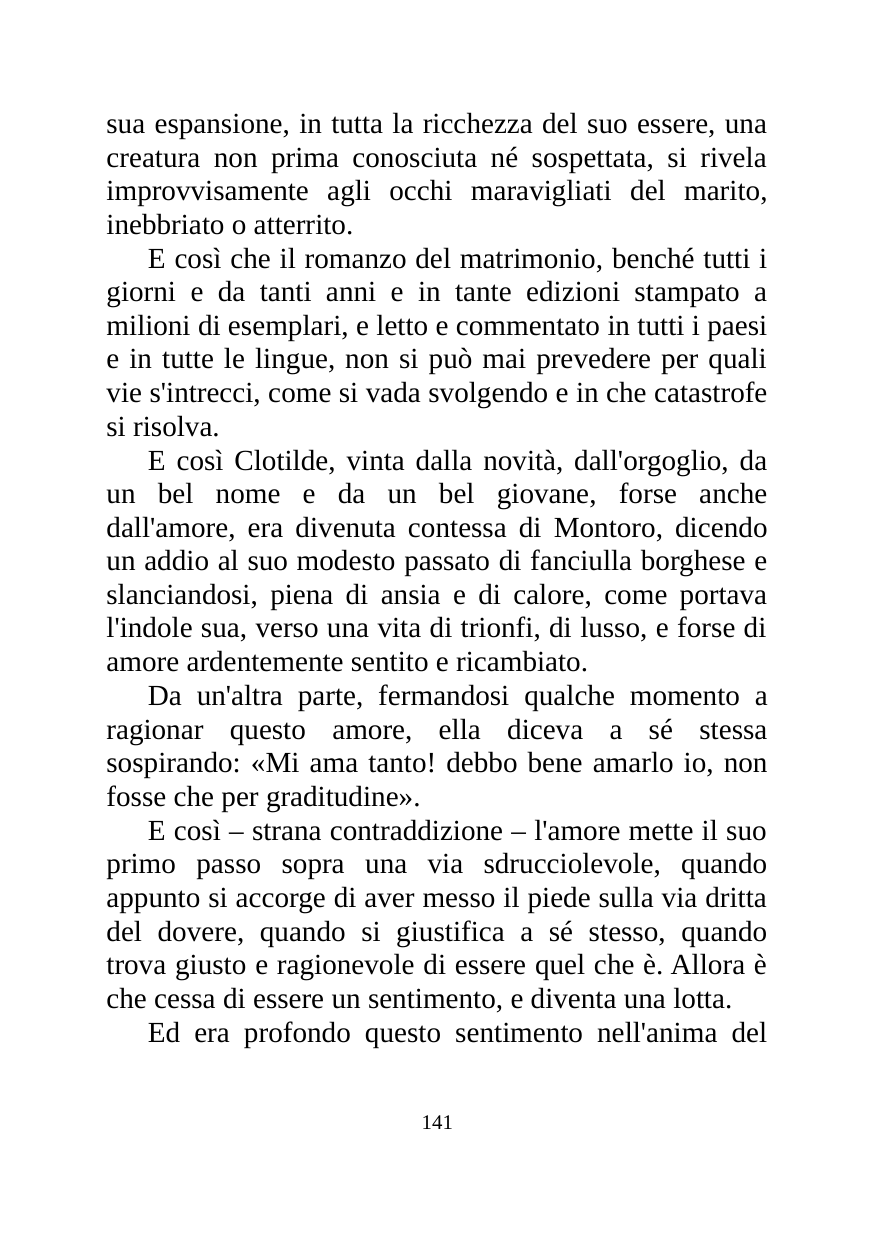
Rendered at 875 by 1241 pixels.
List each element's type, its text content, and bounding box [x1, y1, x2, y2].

text Da un'altra parte, fermandosi qualche momento a ragionar questo amore, ella diceva a sé stessa sospirando: «Mi ama tanto! debbo bene amarlo io, non fosse che per graditudine». [106, 678, 768, 812]
text sua espansione, in tutta la ricchezza del suo essere, una creatura non prima conosciuta né sospettata, si rivela improvvisamente agli occhi maravigliati del marito, inebbriato o atterrito. [106, 106, 768, 240]
text E così – strana contraddizione – l'amore mette il suo primo passo sopra una via sdrucciolevole, quando appunto si accorge di aver messo il piede sulla via dritta del dovere, quando si giustifica a sé stesso, quando trova giusto e ragionevole di essere quel che è. Allora è che cessa di essere un sentimento, e diventa una lotta. [106, 813, 768, 1014]
text E così Clotilde, vinta dalla novità, dall'orgoglio, da un bel nome e da un bel giovane, forse anche dall'amore, era divenuta contessa di Montoro, dicendo un addio al suo modesto passato di fanciulla borghese e slanciandosi, piena di ansia e di calore, come portava l'indole sua, verso una vita di trionfi, di lusso, e forse di amore ardentemente sentito e ricambiato. [106, 443, 768, 678]
text E così che il romanzo del matrimonio, benché tutti i giorni e da tanti anni e in tante edizioni stampato a milioni di esemplari, e letto e commentato in tutti i paesi e in tutte le lingue, non si può mai prevedere per quali vie s'intrecci, come si vada svolgendo e in che catastrofe si risolva. [106, 241, 768, 442]
text Ed era profondo questo sentimento nell'anima del [106, 1015, 768, 1048]
